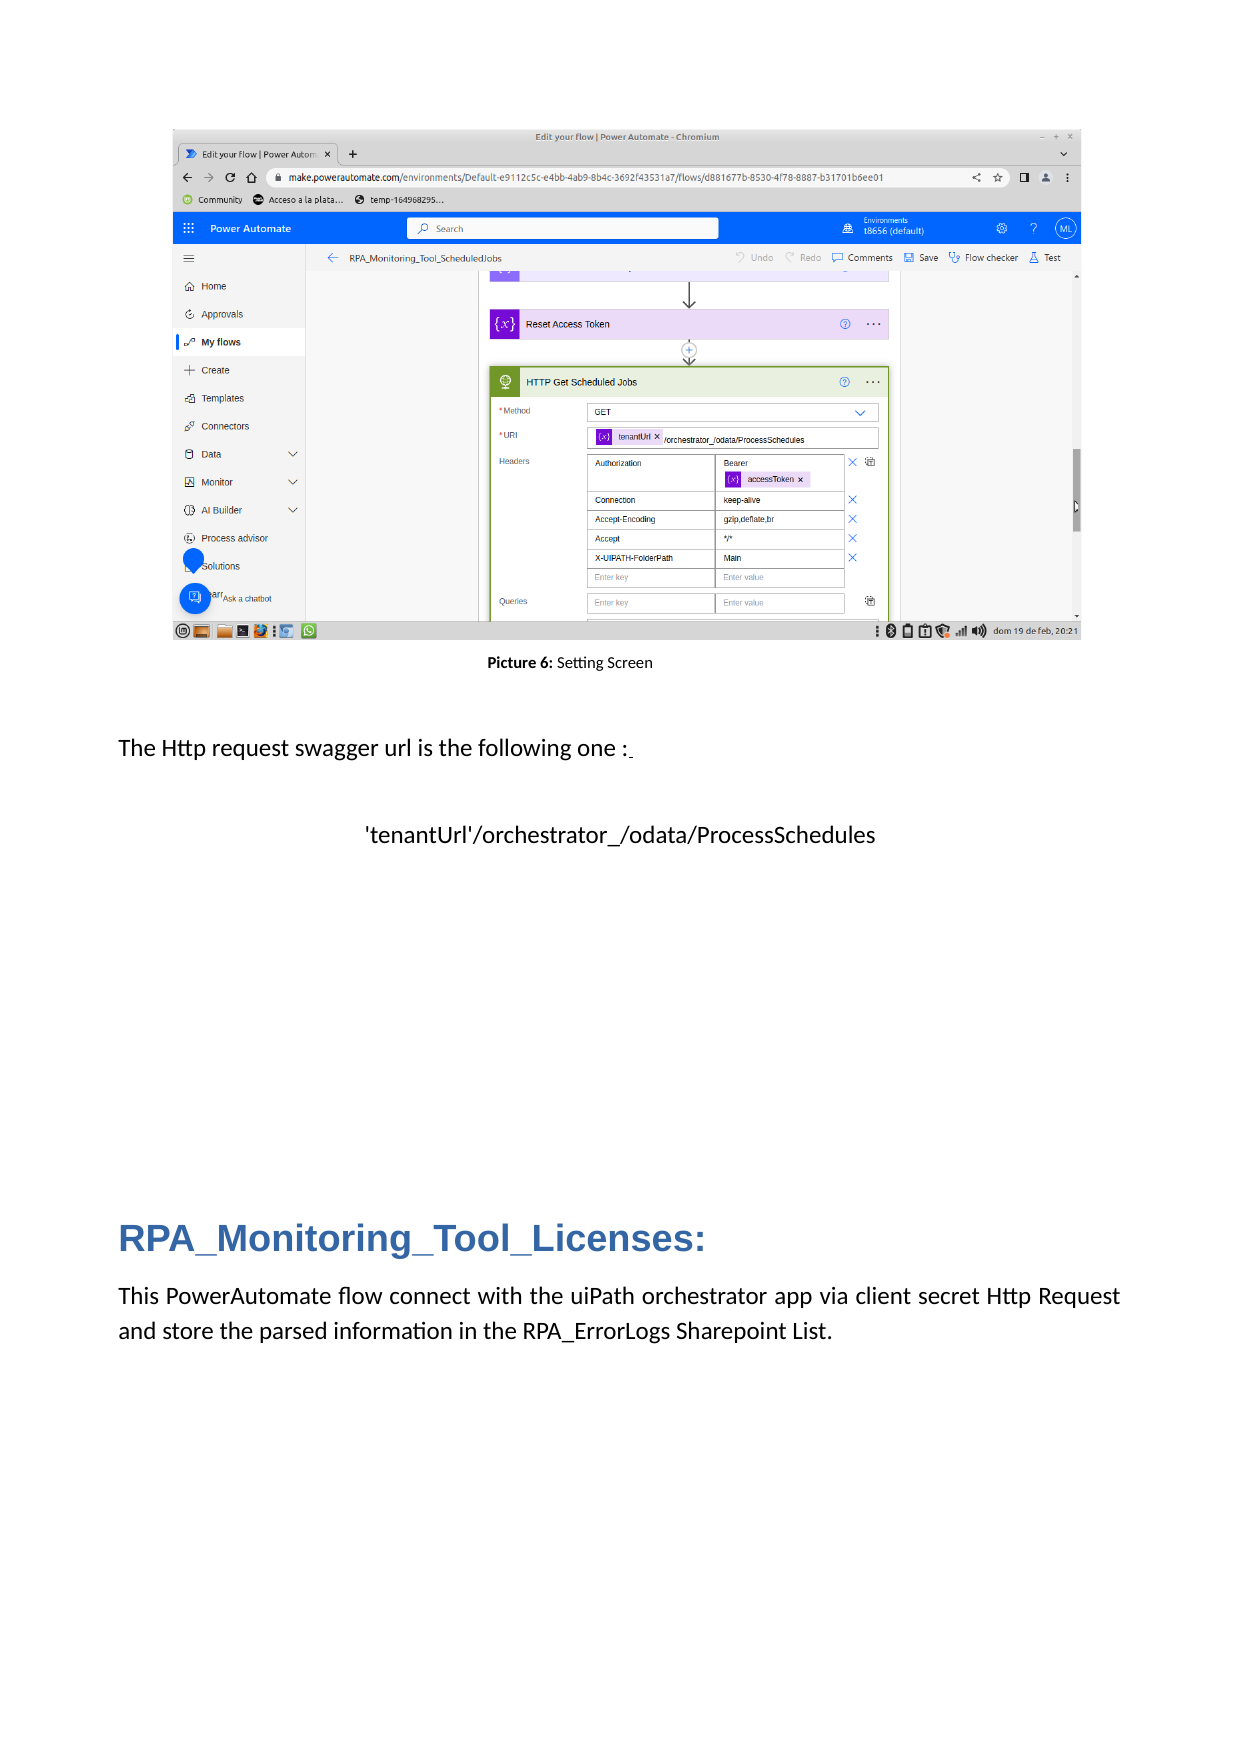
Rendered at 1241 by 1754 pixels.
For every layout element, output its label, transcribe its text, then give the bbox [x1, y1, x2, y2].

text Picture 6: Setting Screen [118, 118, 1122, 675]
text The Http request swagger url is the following one : [118, 732, 1122, 762]
picture [172, 129, 1082, 640]
text RPA_Monitoring_Tool_Licenses: [118, 1216, 1122, 1259]
text 'tenantUrl'/orchestrator_/odata/ProcessSchedules [118, 819, 1122, 850]
text This PowerAutomate flow connect with the uiPath orchestrator app via client secret Http Request and store the parsed information in the RPA_ErrorLogs Sharepoint List. [118, 1281, 1122, 1346]
